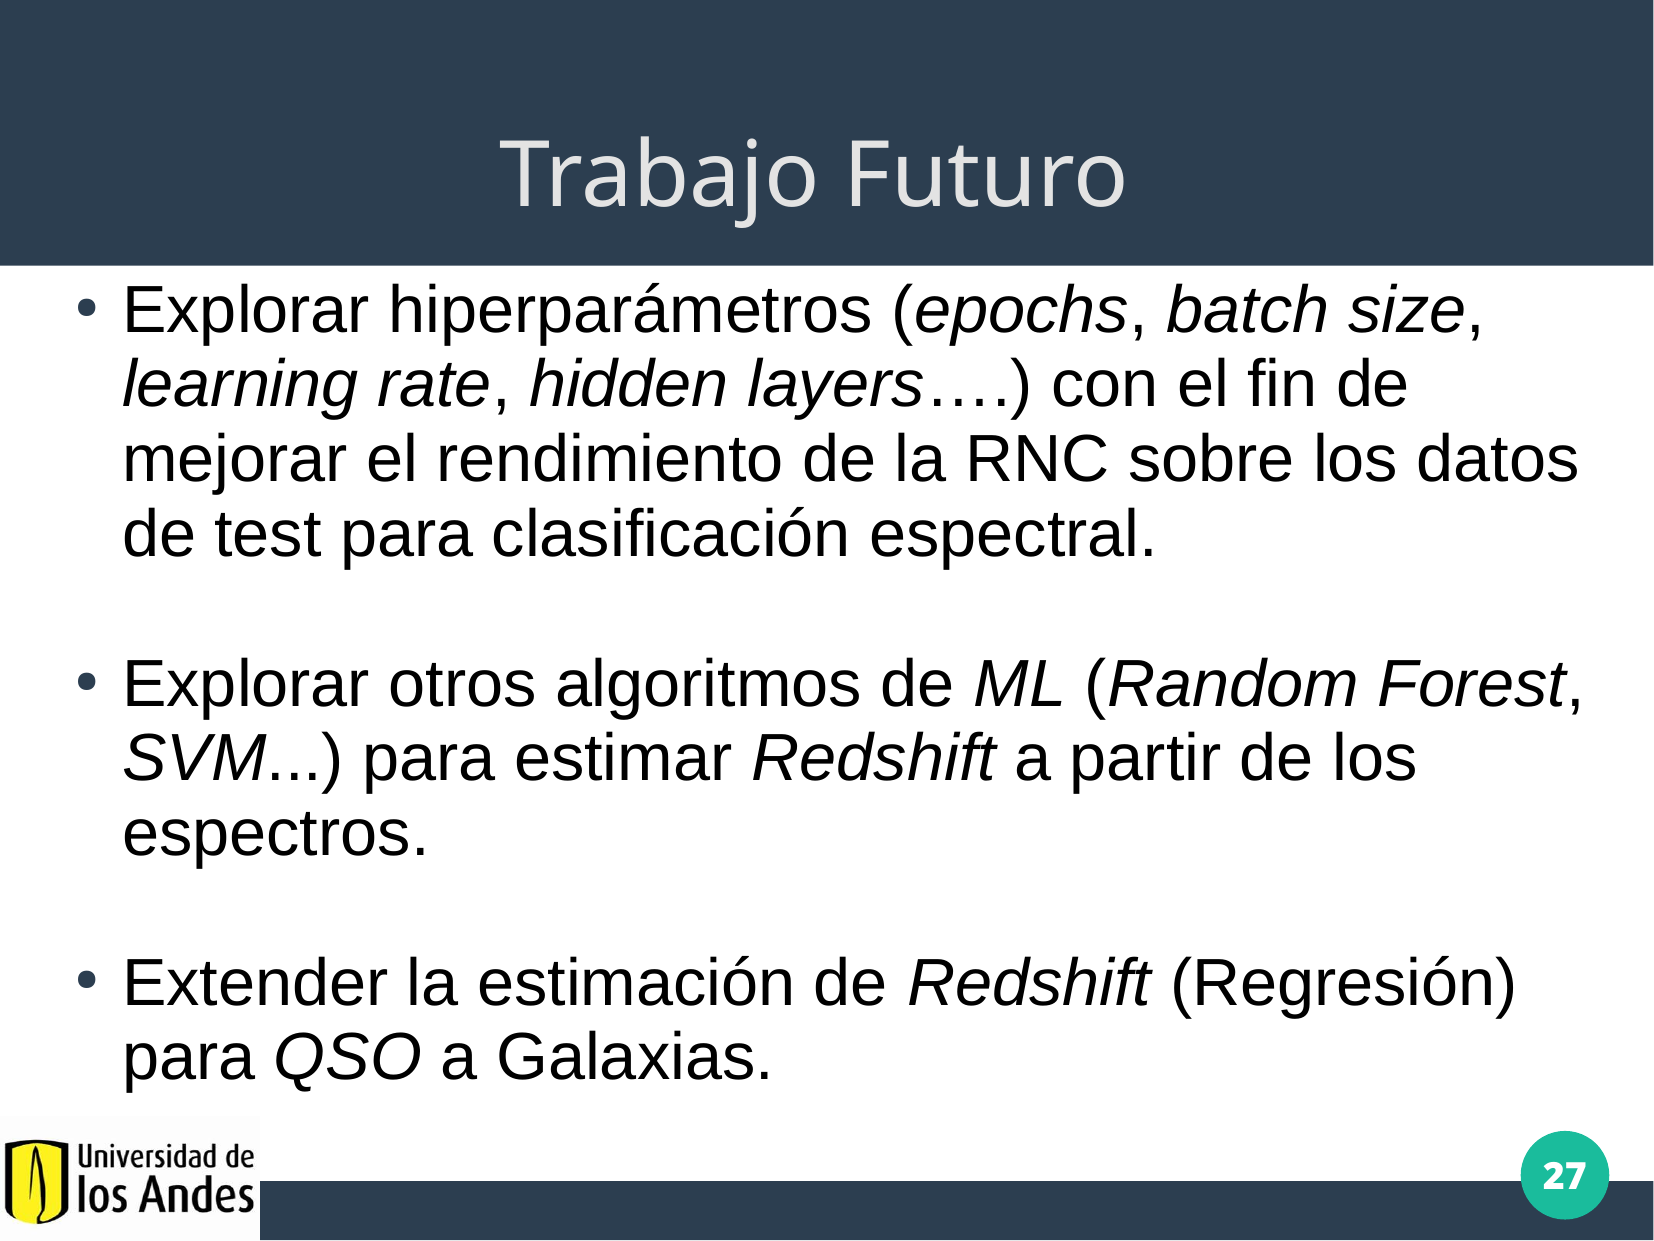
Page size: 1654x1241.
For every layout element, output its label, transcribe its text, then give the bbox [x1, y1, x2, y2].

title Trabajo Futuro [106, 92, 1642, 250]
picture [0, 1116, 260, 1241]
list Explorar hiperparámetros (epochs, batch size, learning rate, hidden layers….) con el fin de mejorar el rendimiento de la RNC sobre los datos de test para clasificación espectral. Explorar otros algoritmos de ML (Random Forest, SVM...) para estimar Redshift a partir de los espectros. Extender la estimación de Redshift (Regresión) para QSO a Galaxias. [59, 271, 1595, 1099]
